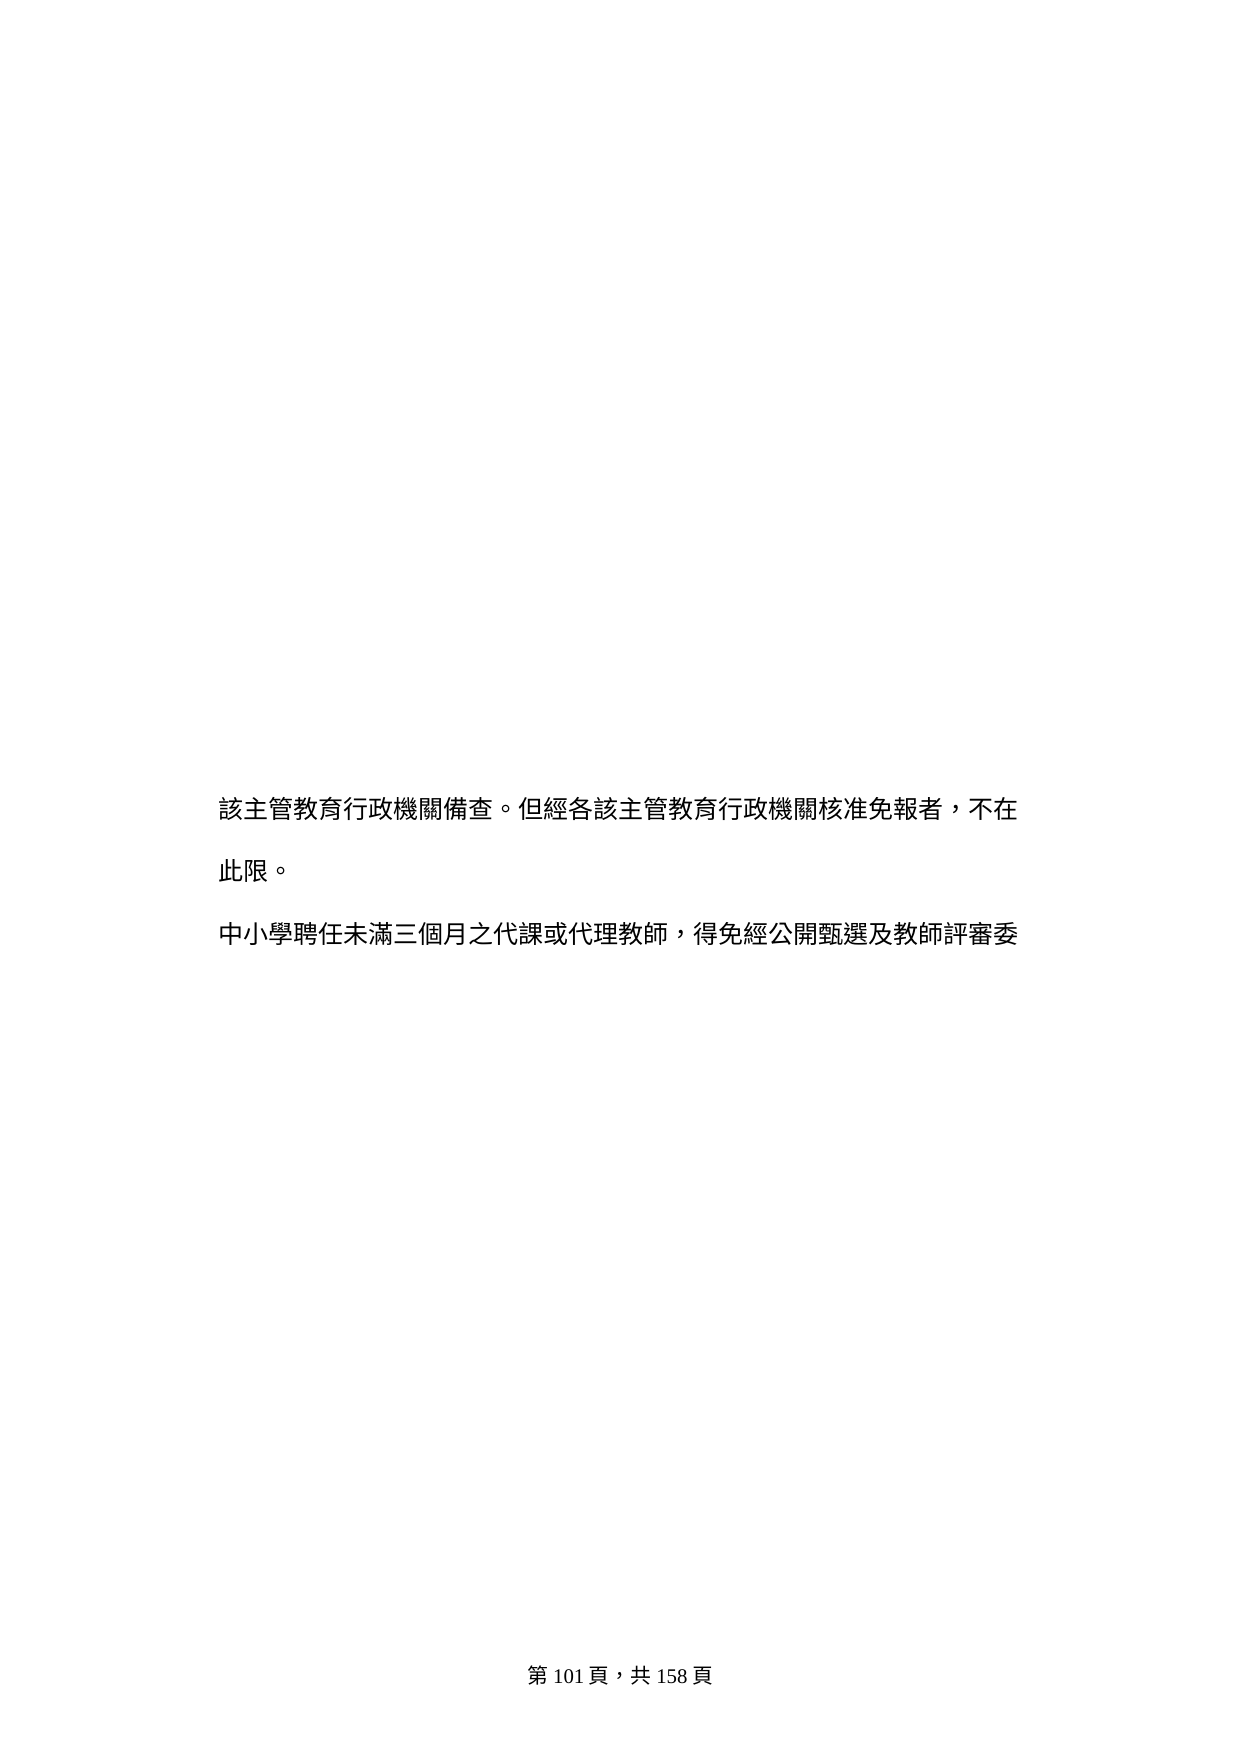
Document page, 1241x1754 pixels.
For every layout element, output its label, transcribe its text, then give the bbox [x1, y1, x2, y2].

text 中小學聘任未滿三個月之代課或代理教師，得免經公開甄選及教師評審委 [118, 891, 1122, 953]
text 該主管教育行政機關備查。但經各該主管教育行政機關核准免報者，不在 [118, 766, 1122, 828]
text 此限。 [118, 828, 1122, 891]
